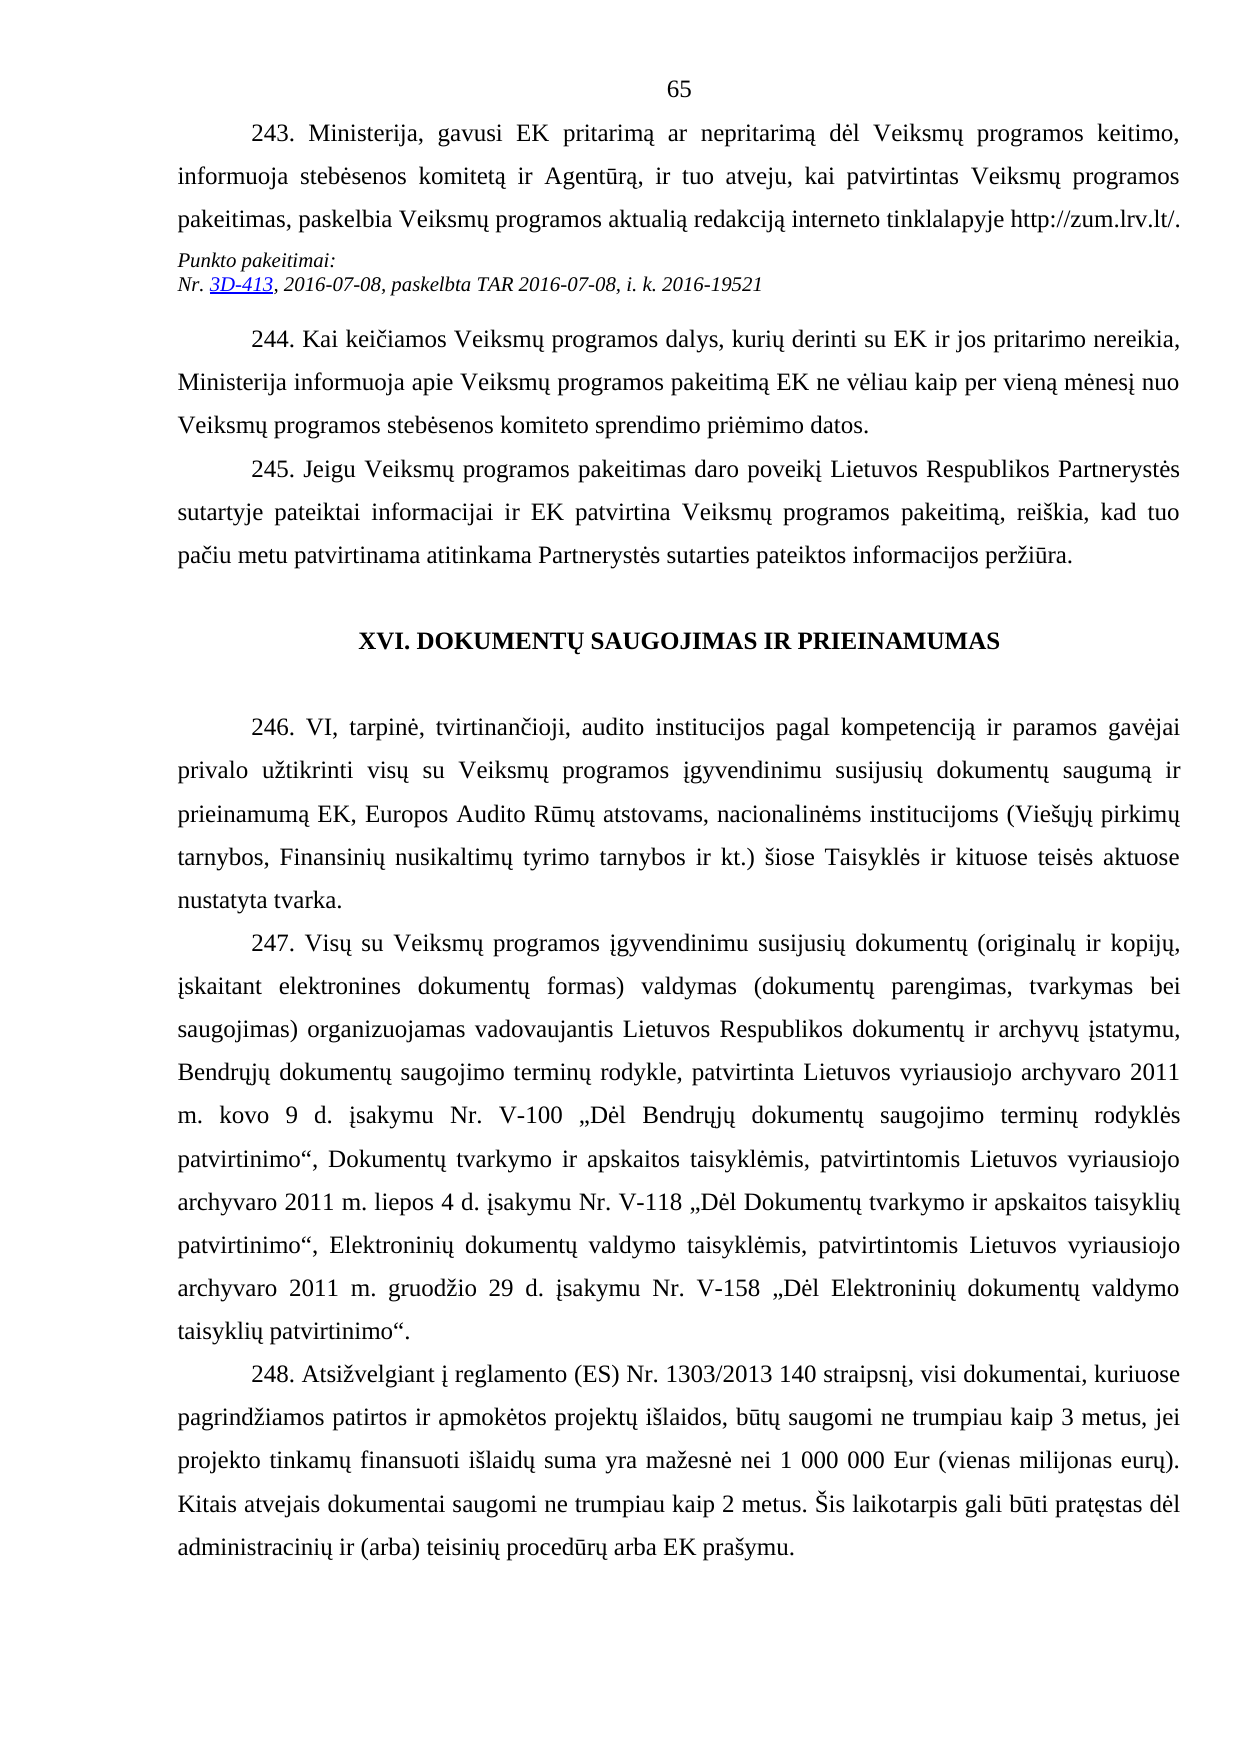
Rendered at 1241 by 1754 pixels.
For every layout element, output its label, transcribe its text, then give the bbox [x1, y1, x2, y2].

text Nr. 3D-413, 2016-07-08, paskelbta TAR 2016-07-08, i. k. 2016-19521 [177, 272, 1181, 296]
text 248. Atsižvelgiant į reglamento (ES) Nr. 1303/2013 140 straipsnį, visi dokumentai, kuriuose pagrindžiamos patirtos ir apmokėtos projektų išlaidos, būtų saugomi ne trumpiau kaip 3 metus, jei projekto tinkamų finansuoti išlaidų suma yra mažesnė nei 1 000 000 Eur (vienas milijonas eurų). Kitais atvejais dokumentai saugomi ne trumpiau kaip 2 metus. Šis laikotarpis gali būti pratęstas dėl administracinių ir (arba) teisinių procedūrų arba EK prašymu. [177, 1359, 1181, 1561]
text 244. Kai keičiamos Veiksmų programos dalys, kurių derinti su EK ir jos pritarimo nereikia, Ministerija informuoja apie Veiksmų programos pakeitimą EK ne vėliau kaip per vieną mėnesį nuo Veiksmų programos stebėsenos komiteto sprendimo priėmimo datos. [177, 324, 1181, 439]
text 246. VI, tarpinė, tvirtinančioji, audito institucijos pagal kompetenciją ir paramos gavėjai privalo užtikrinti visų su Veiksmų programos įgyvendinimu susijusių dokumentų saugumą ir prieinamumą EK, Europos Audito Rūmų atstovams, nacionalinėms institucijoms (Viešųjų pirkimų tarnybos, Finansinių nusikaltimų tyrimo tarnybos ir kt.) šiose Taisyklės ir kituose teisės aktuose nustatyta tvarka. [177, 712, 1181, 914]
text Punkto pakeitimai: [177, 247, 1181, 272]
text 245. Jeigu Veiksmų programos pakeitimas daro poveikį Lietuvos Respublikos Partnerystės sutartyje pateiktai informacijai ir EK patvirtina Veiksmų programos pakeitimą, reiškia, kad tuo pačiu metu patvirtinama atitinkama Partnerystės sutarties pateiktos informacijos peržiūra. [177, 454, 1181, 569]
text 243. Ministerija, gavusi EK pritarimą ar nepritarimą dėl Veiksmų programos keitimo, informuoja stebėsenos komitetą ir Agentūrą, ir tuo atveju, kai patvirtintas Veiksmų programos pakeitimas, paskelbia Veiksmų programos aktualią redakciją interneto tinklalapyje http://zum.lrv.lt/. [177, 118, 1181, 233]
text XVI. DOKUMENTų Saugojimas ir prieinamumas [177, 626, 1181, 655]
text 247. Visų su Veiksmų programos įgyvendinimu susijusių dokumentų (originalų ir kopijų, įskaitant elektronines dokumentų formas) valdymas (dokumentų parengimas, tvarkymas bei saugojimas) organizuojamas vadovaujantis Lietuvos Respublikos dokumentų ir archyvų įstatymu, Bendrųjų dokumentų saugojimo terminų rodykle, patvirtinta Lietuvos vyriausiojo archyvaro 2011 m. kovo 9 d. įsakymu Nr. V-100 „Dėl Bendrųjų dokumentų saugojimo terminų rodyklės patvirtinimo“, Dokumentų tvarkymo ir apskaitos taisyklėmis, patvirtintomis Lietuvos vyriausiojo archyvaro 2011 m. liepos 4 d. įsakymu Nr. V-118 „Dėl Dokumentų tvarkymo ir apskaitos taisyklių patvirtinimo“, Elektroninių dokumentų valdymo taisyklėmis, patvirtintomis Lietuvos vyriausiojo archyvaro 2011 m. gruodžio 29 d. įsakymu Nr. V-158 „Dėl Elektroninių dokumentų valdymo taisyklių patvirtinimo“. [177, 928, 1181, 1345]
